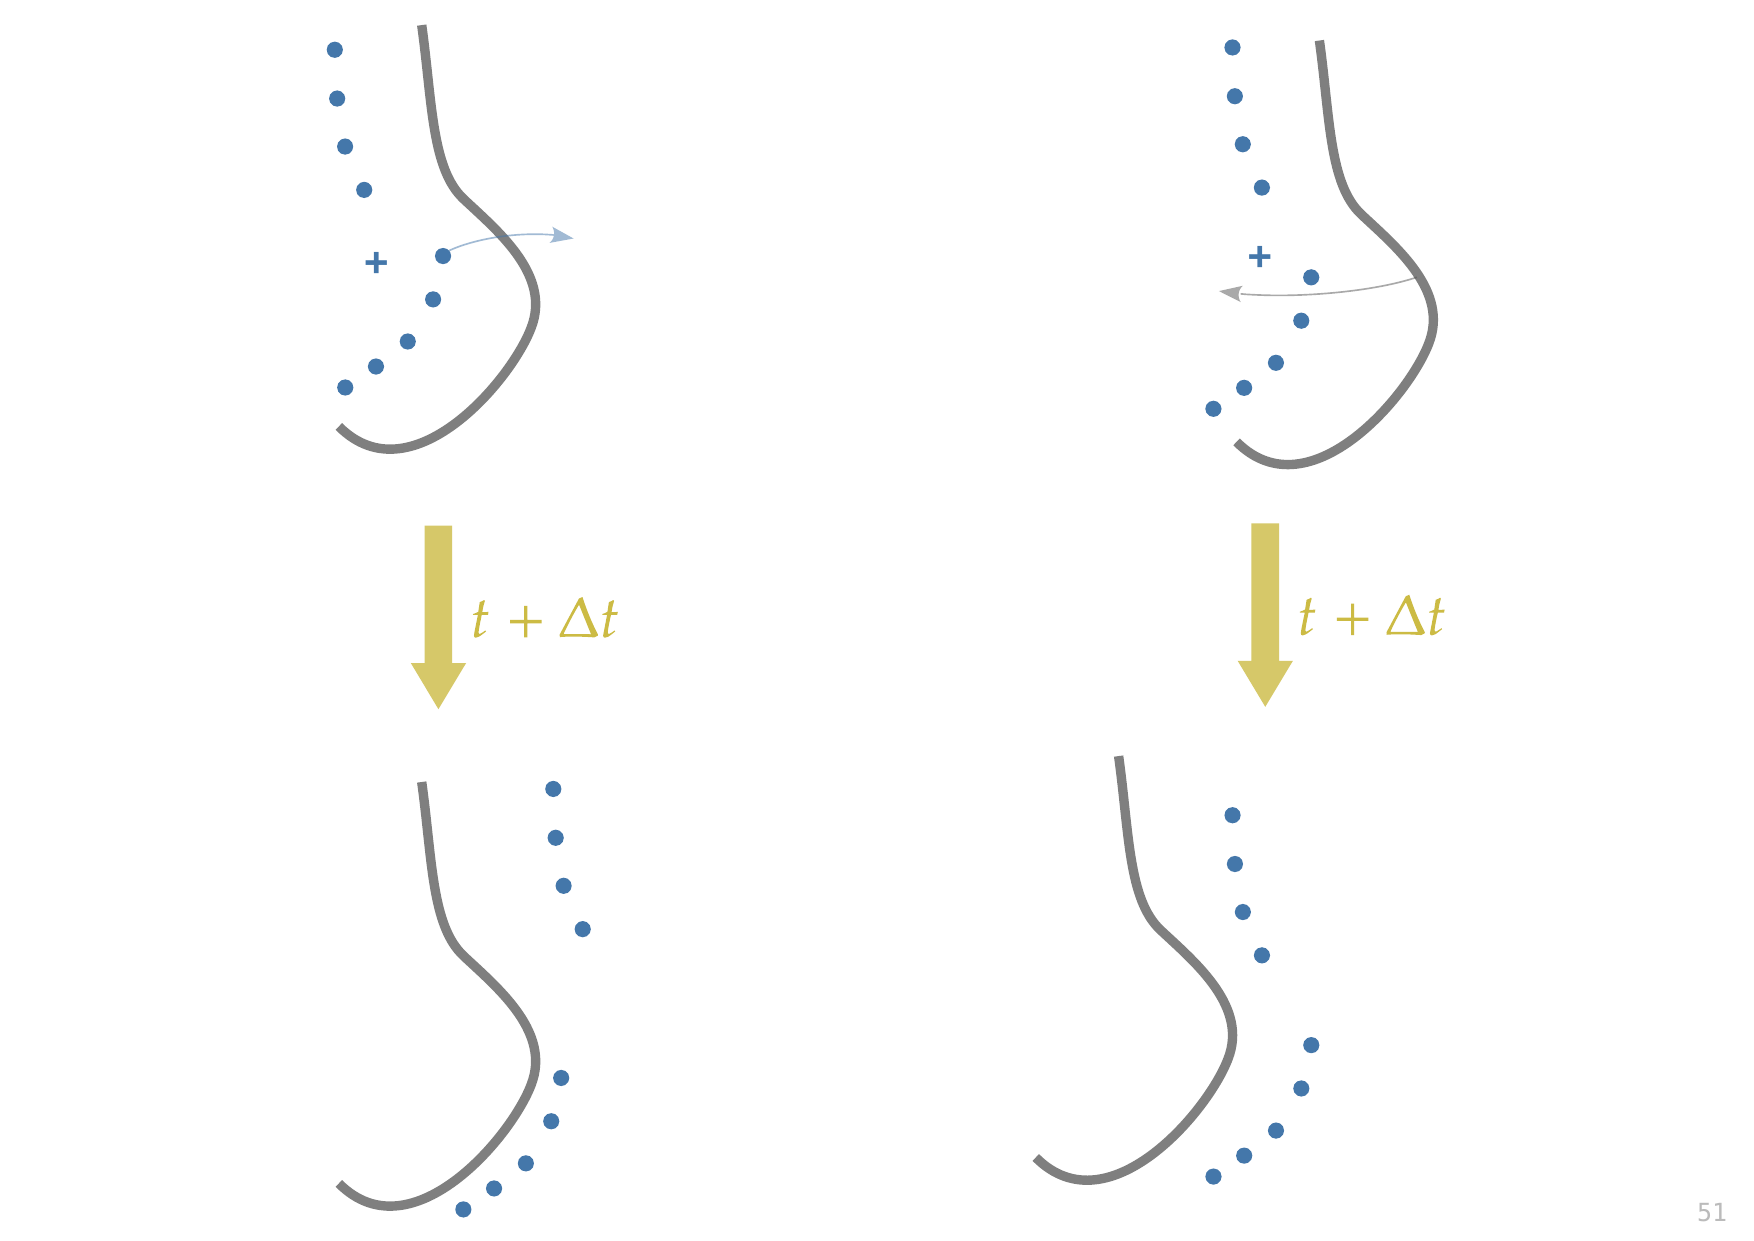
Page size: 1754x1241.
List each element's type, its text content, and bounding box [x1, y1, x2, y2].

text_box [485, 1180, 503, 1197]
text_box [1267, 1122, 1285, 1139]
text_box [1236, 1147, 1253, 1164]
text_box [1234, 136, 1251, 153]
text_box [1299, 597, 1316, 636]
text_box [1226, 88, 1243, 105]
text_box [555, 877, 572, 894]
text_box [1303, 1037, 1320, 1054]
text_box [472, 600, 489, 638]
text_box [455, 1201, 472, 1218]
text_box [574, 921, 591, 938]
text_box [1205, 1168, 1222, 1185]
text_box [547, 829, 564, 846]
text_box [425, 291, 442, 308]
text_box [1226, 855, 1244, 873]
text_box + [1232, 218, 1289, 278]
text_box [1236, 379, 1253, 396]
text_box [553, 1069, 570, 1087]
text_box [602, 600, 618, 638]
text_box [434, 247, 452, 265]
text_box [1253, 179, 1271, 196]
text_box [517, 1155, 534, 1172]
text_box [337, 138, 354, 155]
text_box + [349, 224, 406, 284]
text_box [1293, 1080, 1310, 1097]
text_box [399, 333, 416, 350]
text_box [1303, 269, 1320, 286]
text_box [326, 41, 343, 58]
text_box [1253, 947, 1271, 964]
text_box [1429, 597, 1445, 636]
text_box [1267, 354, 1285, 371]
text_box [510, 605, 542, 638]
text_box [545, 780, 562, 798]
text_box [1386, 594, 1425, 636]
text_box [1224, 39, 1241, 56]
text_box [1205, 400, 1222, 417]
text_box [1237, 523, 1293, 707]
text_box [337, 379, 354, 396]
text_box [1224, 807, 1241, 824]
text_box [1293, 312, 1310, 329]
text_box [367, 358, 385, 375]
text_box [356, 181, 373, 199]
text_box [1234, 903, 1251, 921]
text_box [1336, 603, 1369, 636]
text_box [329, 90, 346, 107]
text_box [559, 597, 598, 638]
text_box [543, 1113, 560, 1130]
text_box [410, 525, 467, 710]
